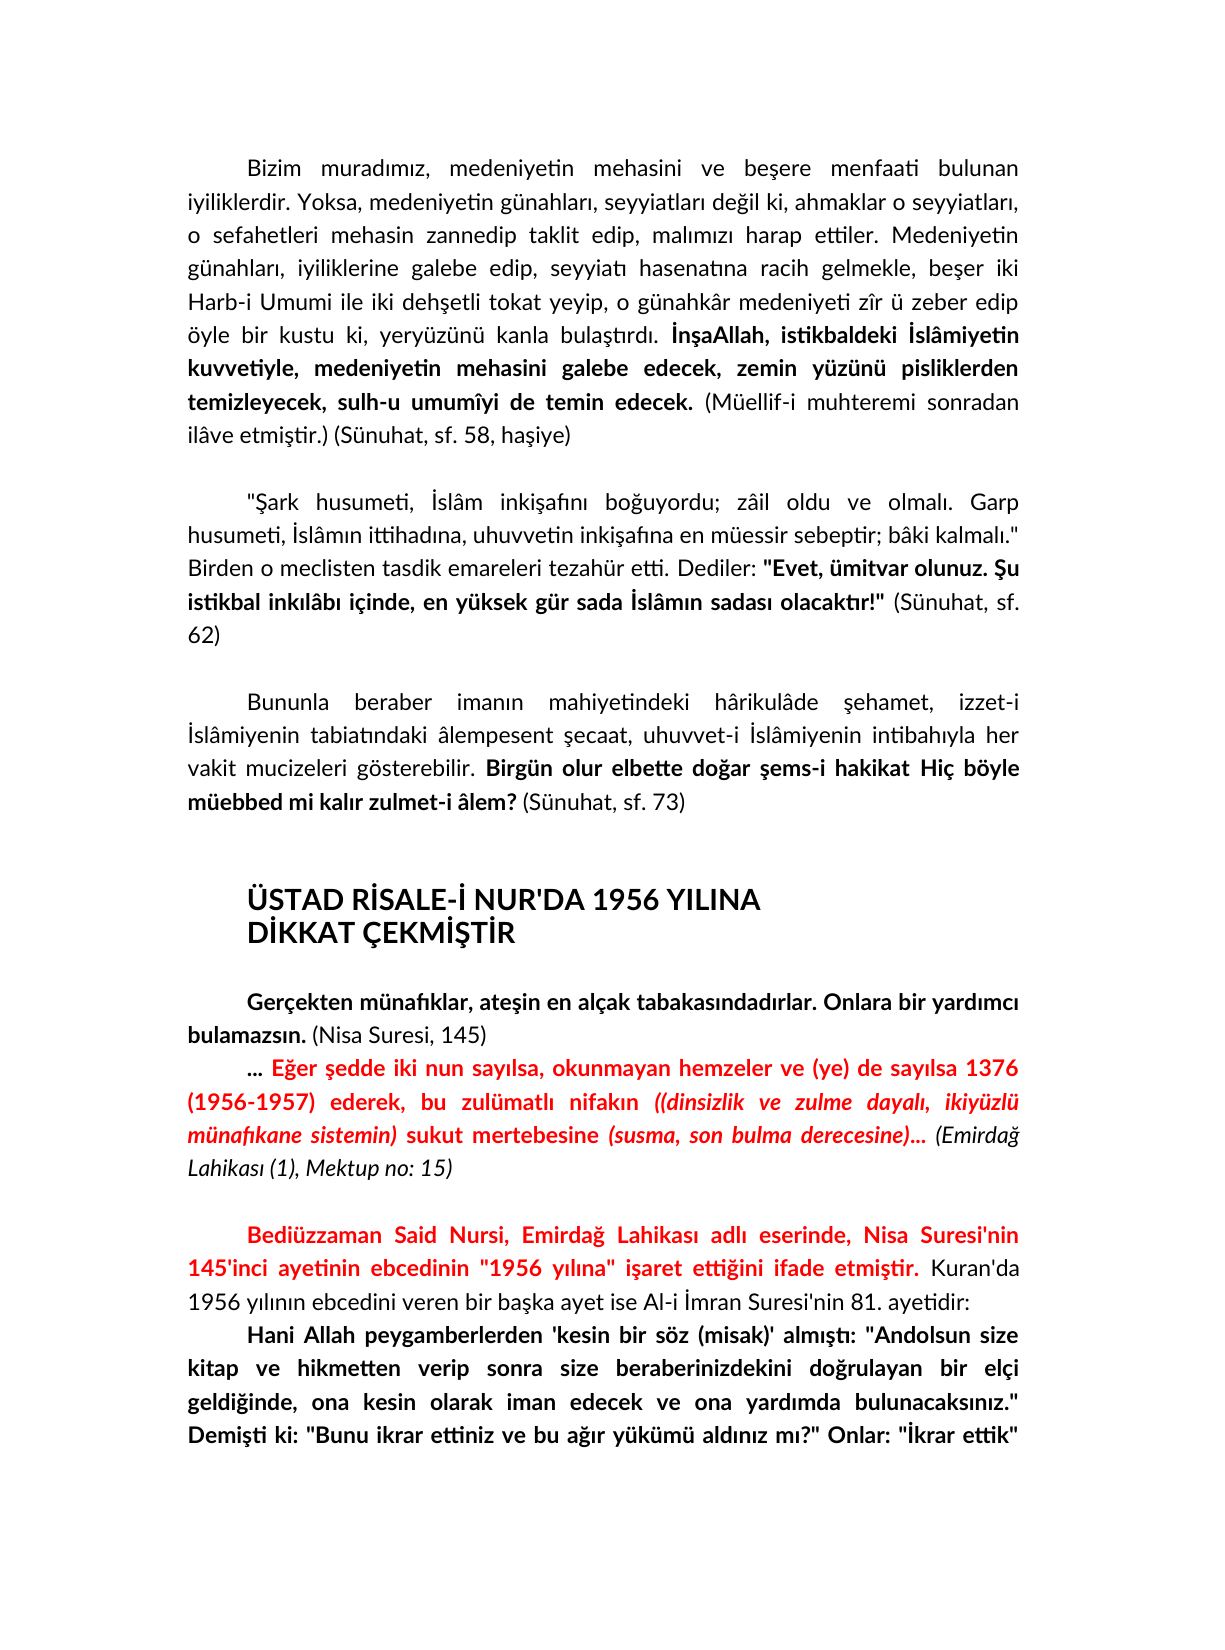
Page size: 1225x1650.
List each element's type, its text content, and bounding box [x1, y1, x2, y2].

text ÜSTAD RİSALE-İ NUR'DA 1956 YILINA [187, 883, 1020, 917]
text Hani Allah peygamberlerden 'kesin bir söz (misak)' almıştı: "Andolsun size kitap ve hikmetten verip sonra size beraberinizdekini doğrulayan bir elçi geldiğinde, ona kesin olarak iman edecek ve ona yardımda bulunacaksınız." Demişti ki: "Bunu ikrar ettiniz ve bu ağır yükümü aldınız mı?" Onlar: "İkrar ettik" [187, 1317, 1020, 1450]
text DİKKAT ÇEKMİŞTİR [187, 917, 1020, 950]
text "Şark husumeti, İslâm inkişafını boğuyordu; zâil oldu ve olmalı. Garp husumeti, İslâmın ittihadına, uhuvvetin inkişafına en müessir sebeptir; bâki kalmalı." Birden o meclisten tasdik emareleri tezahür etti. Dediler: "Evet, ümitvar olunuz. Şu istikbal inkılâbı içinde, en yüksek gür sada İslâmın sadası olacaktır!" (Sünuhat, sf. 62) [187, 483, 1020, 650]
text Bununla beraber imanın mahiyetindeki hârikulâde şehamet, izzet-i İslâmiyenin tabiatındaki âlempesent şecaat, uhuvvet-i İslâmiyenin intibahıyla her vakit mucizeleri gösterebilir. Birgün olur elbette doğar şems-i hakikat Hiç böyle müebbed mi kalır zulmet-i âlem? (Sünuhat, sf. 73) [187, 683, 1020, 817]
text Gerçekten münafıklar, ateşin en alçak tabakasındadırlar. Onlara bir yardımcı bulamazsın. (Nisa Suresi, 145) [187, 983, 1020, 1050]
text Bizim muradımız, medeniyetin mehasini ve beşere menfaati bulunan iyiliklerdir. Yoksa, medeniyetin günahları, seyyiatları değil ki, ahmaklar o seyyiatları, o sefahetleri mehasin zannedip taklit edip, malımızı harap ettiler. Medeniyetin günahları, iyiliklerine galebe edip, seyyiatı hasenatına racih gelmekle, beşer iki Harb-i Umumi ile iki dehşetli tokat yeyip, o günahkâr medeniyeti zîr ü zeber edip öyle bir kustu ki, yeryüzünü kanla bulaştırdı. İnşaAllah, istikbaldeki İslâmiyetin kuvvetiyle, medeniyetin mehasini galebe edecek, zemin yüzünü pisliklerden temizleyecek, sulh-u umumîyi de temin edecek. (Müellif-i muhteremi sonradan ilâve etmiştir.) (Sünuhat, sf. 58, haşiye) [187, 150, 1020, 450]
text ... Eğer şedde iki nun sayılsa, okunmayan hemzeler ve (ye) de sayılsa 1376 (1956-1957) ederek, bu zulümatlı nifakın ((dinsizlik ve zulme dayalı, ikiyüzlü münafıkane sistemin) sukut mertebesine (susma, son bulma derecesine)... (Emirdağ Lahikası (1), Mektup no: 15) [187, 1050, 1020, 1183]
text Bediüzzaman Said Nursi, Emirdağ Lahikası adlı eserinde, Nisa Suresi'nin 145'inci ayetinin ebcedinin "1956 yılına" işaret ettiğini ifade etmiştir. Kuran'da 1956 yılının ebcedini veren bir başka ayet ise Al-i İmran Suresi'nin 81. ayetidir: [187, 1217, 1020, 1317]
